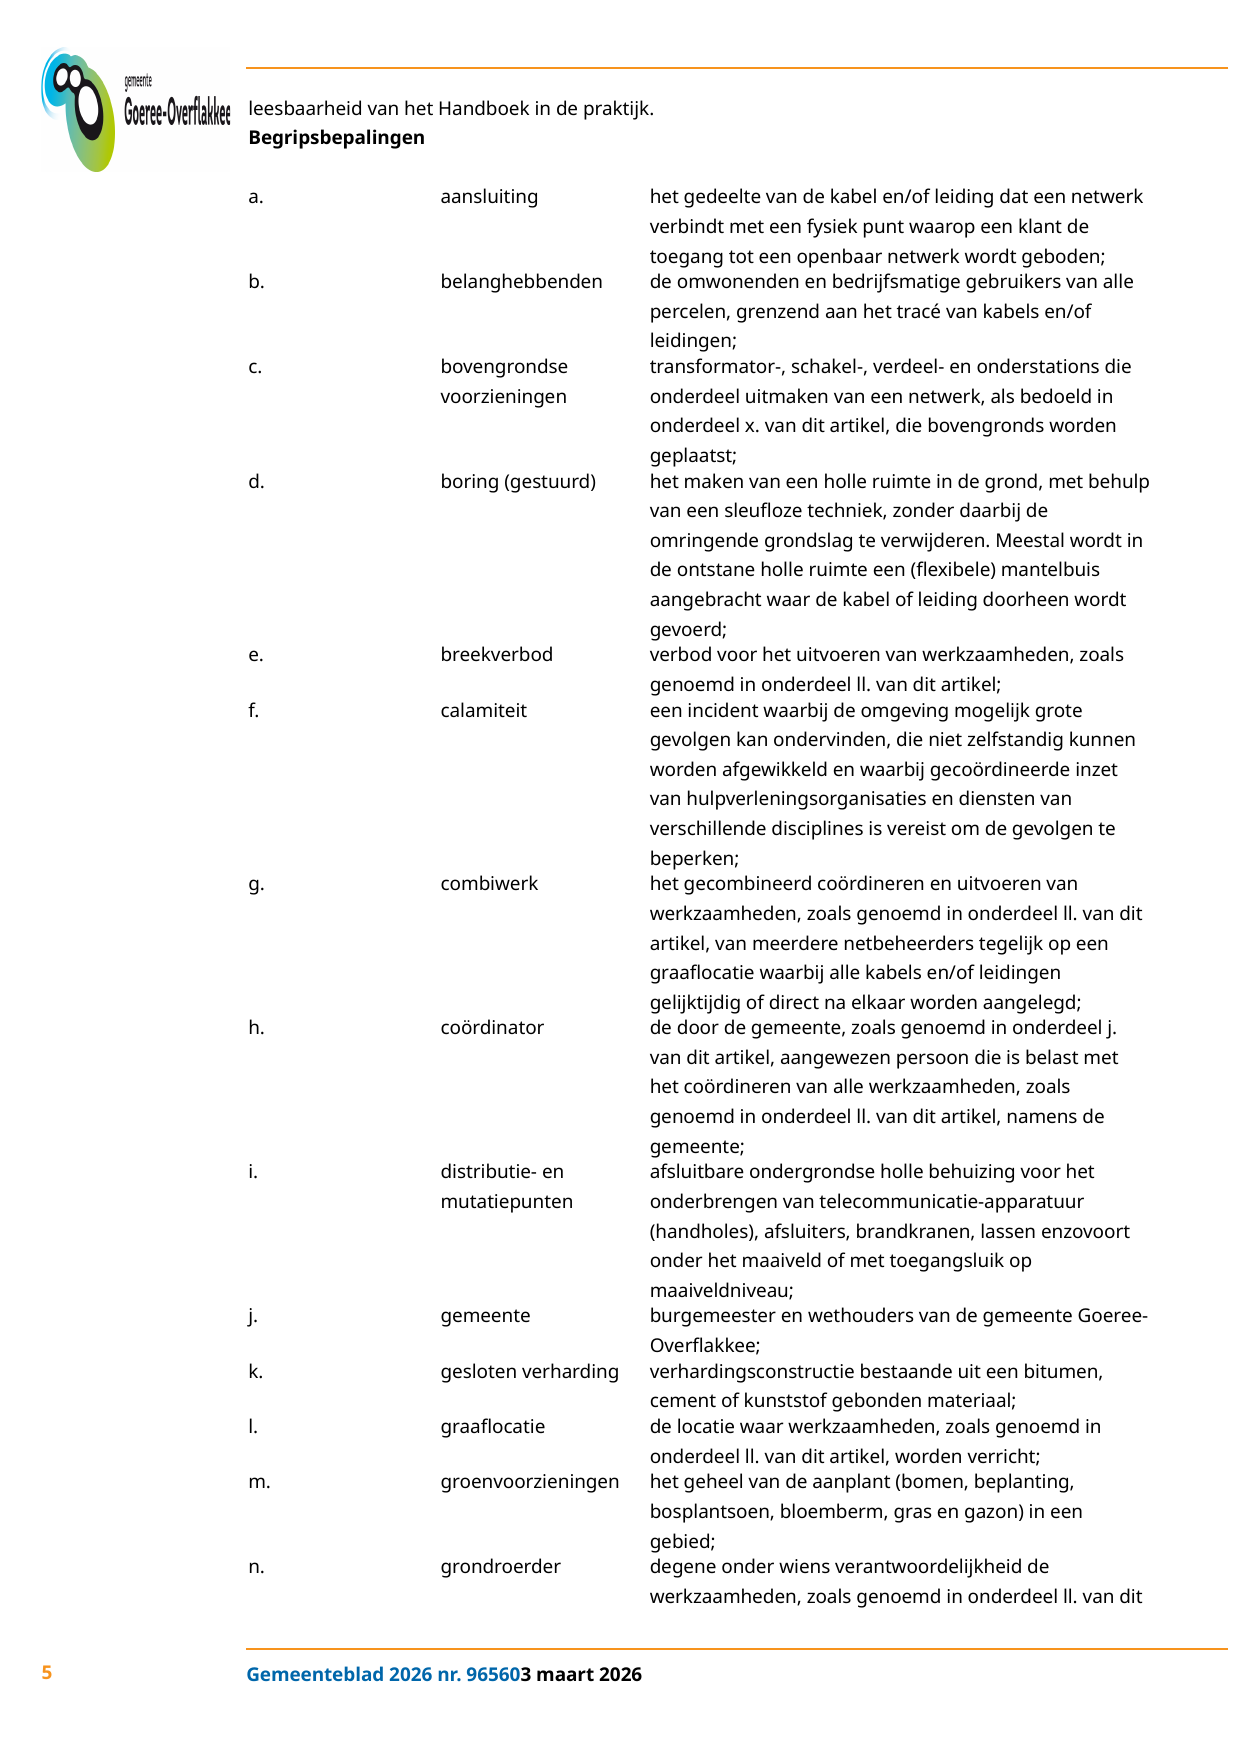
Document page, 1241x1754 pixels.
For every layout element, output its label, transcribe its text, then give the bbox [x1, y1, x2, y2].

table_header aansluiting [440, 184, 649, 268]
table_cell coördinator [440, 1015, 649, 1159]
table_cell verbod voor het uitvoeren van werkzaamheden, zoals genoemd in onderdeel ll. van dit artikel; [650, 642, 1152, 697]
table_cell n. [248, 1554, 440, 1609]
table_cell d. [248, 468, 440, 642]
table_cell een incident waarbij de omgeving mogelijk grote gevolgen kan ondervinden, die niet zelfstandig kunnen worden afgewikkeld en waarbij gecoördineerde inzet van hulpverleningsorganisaties en diensten van verschillende disciplines is vereist om de gevolgen te beperken; [650, 697, 1152, 871]
table_cell graaflocatie [440, 1413, 649, 1469]
table_cell combiwerk [440, 871, 649, 1014]
table_cell verhardingsconstructie bestaande uit een bitumen, cement of kunststof gebonden materiaal; [650, 1358, 1152, 1413]
table_cell het maken van een holle ruimte in de grond, met behulp van een sleufloze techniek, zonder daarbij de omringende grondslag te verwijderen. Meestal wordt in de ontstane holle ruimte een (flexibele) mantelbuis aangebracht waar de kabel of leiding doorheen wordt gevoerd; [650, 468, 1152, 642]
table_cell boring (gestuurd) [440, 468, 649, 642]
table_cell de locatie waar werkzaamheden, zoals genoemd in onderdeel ll. van dit artikel, worden verricht; [650, 1413, 1152, 1469]
table_cell distributie- en mutatiepunten [440, 1159, 649, 1303]
picture [41, 47, 231, 172]
table_cell e. [248, 642, 440, 697]
table_cell breekverbod [440, 642, 649, 697]
table_cell degene onder wiens verantwoordelijkheid de werkzaamheden, zoals genoemd in onderdeel ll. van dit [650, 1554, 1152, 1609]
table_cell groenvoorzieningen [440, 1469, 649, 1553]
table_cell het geheel van de aanplant (bomen, beplanting, bosplantsoen, bloemberm, gras en gazon) in een gebied; [650, 1469, 1152, 1553]
table_cell j. [248, 1303, 440, 1358]
table_cell bovengrondse voorzieningen [440, 354, 649, 468]
table_cell calamiteit [440, 697, 649, 871]
table_cell gemeente [440, 1303, 649, 1358]
table_cell b. [248, 269, 440, 353]
table_cell de door de gemeente, zoals genoemd in onderdeel j. van dit artikel, aangewezen persoon die is belast met het coördineren van alle werkzaamheden, zoals genoemd in onderdeel ll. van dit artikel, namens de gemeente; [650, 1015, 1152, 1159]
table_cell g. [248, 871, 440, 1014]
table_cell afsluitbare ondergrondse holle behuizing voor het onderbrengen van telecommunicatie-apparatuur (handholes), afsluiters, brandkranen, lassen enzovoort onder het maaiveld of met toegangsluik op maaiveldniveau; [650, 1159, 1152, 1303]
table_cell belanghebbenden [440, 269, 649, 353]
table_cell m. [248, 1469, 440, 1553]
table_cell h. [248, 1015, 440, 1159]
table_cell de omwonenden en bedrijfsmatige gebruikers van alle percelen, grenzend aan het tracé van kabels en/of leidingen; [650, 269, 1152, 353]
table_cell i. [248, 1159, 440, 1303]
table_cell c. [248, 354, 440, 468]
table_cell transformator-, schakel-, verdeel- en onderstations die onderdeel uitmaken van een netwerk, als bedoeld in onderdeel x. van dit artikel, die bovengronds worden geplaatst; [650, 354, 1152, 468]
table_cell k. [248, 1358, 440, 1413]
table_cell grondroerder [440, 1554, 649, 1609]
table_cell gesloten verharding [440, 1358, 649, 1413]
text leesbaarheid van het Handboek in de praktijk. [248, 95, 1152, 121]
text Begripsbepalingen [248, 124, 1152, 150]
table_cell het gecombineerd coördineren en uitvoeren van werkzaamheden, zoals genoemd in onderdeel ll. van dit artikel, van meerdere netbeheerders tegelijk op een graaflocatie waarbij alle kabels en/of leidingen gelijktijdig of direct na elkaar worden aangelegd; [650, 871, 1152, 1014]
table_cell l. [248, 1413, 440, 1469]
table_header het gedeelte van de kabel en/of leiding dat een netwerk verbindt met een fysiek punt waarop een klant de toegang tot een openbaar netwerk wordt geboden; [650, 184, 1152, 268]
table_header a. [248, 184, 440, 268]
table_cell f. [248, 697, 440, 871]
table_cell burgemeester en wethouders van de gemeente Goeree-Overflakkee; [650, 1303, 1152, 1358]
